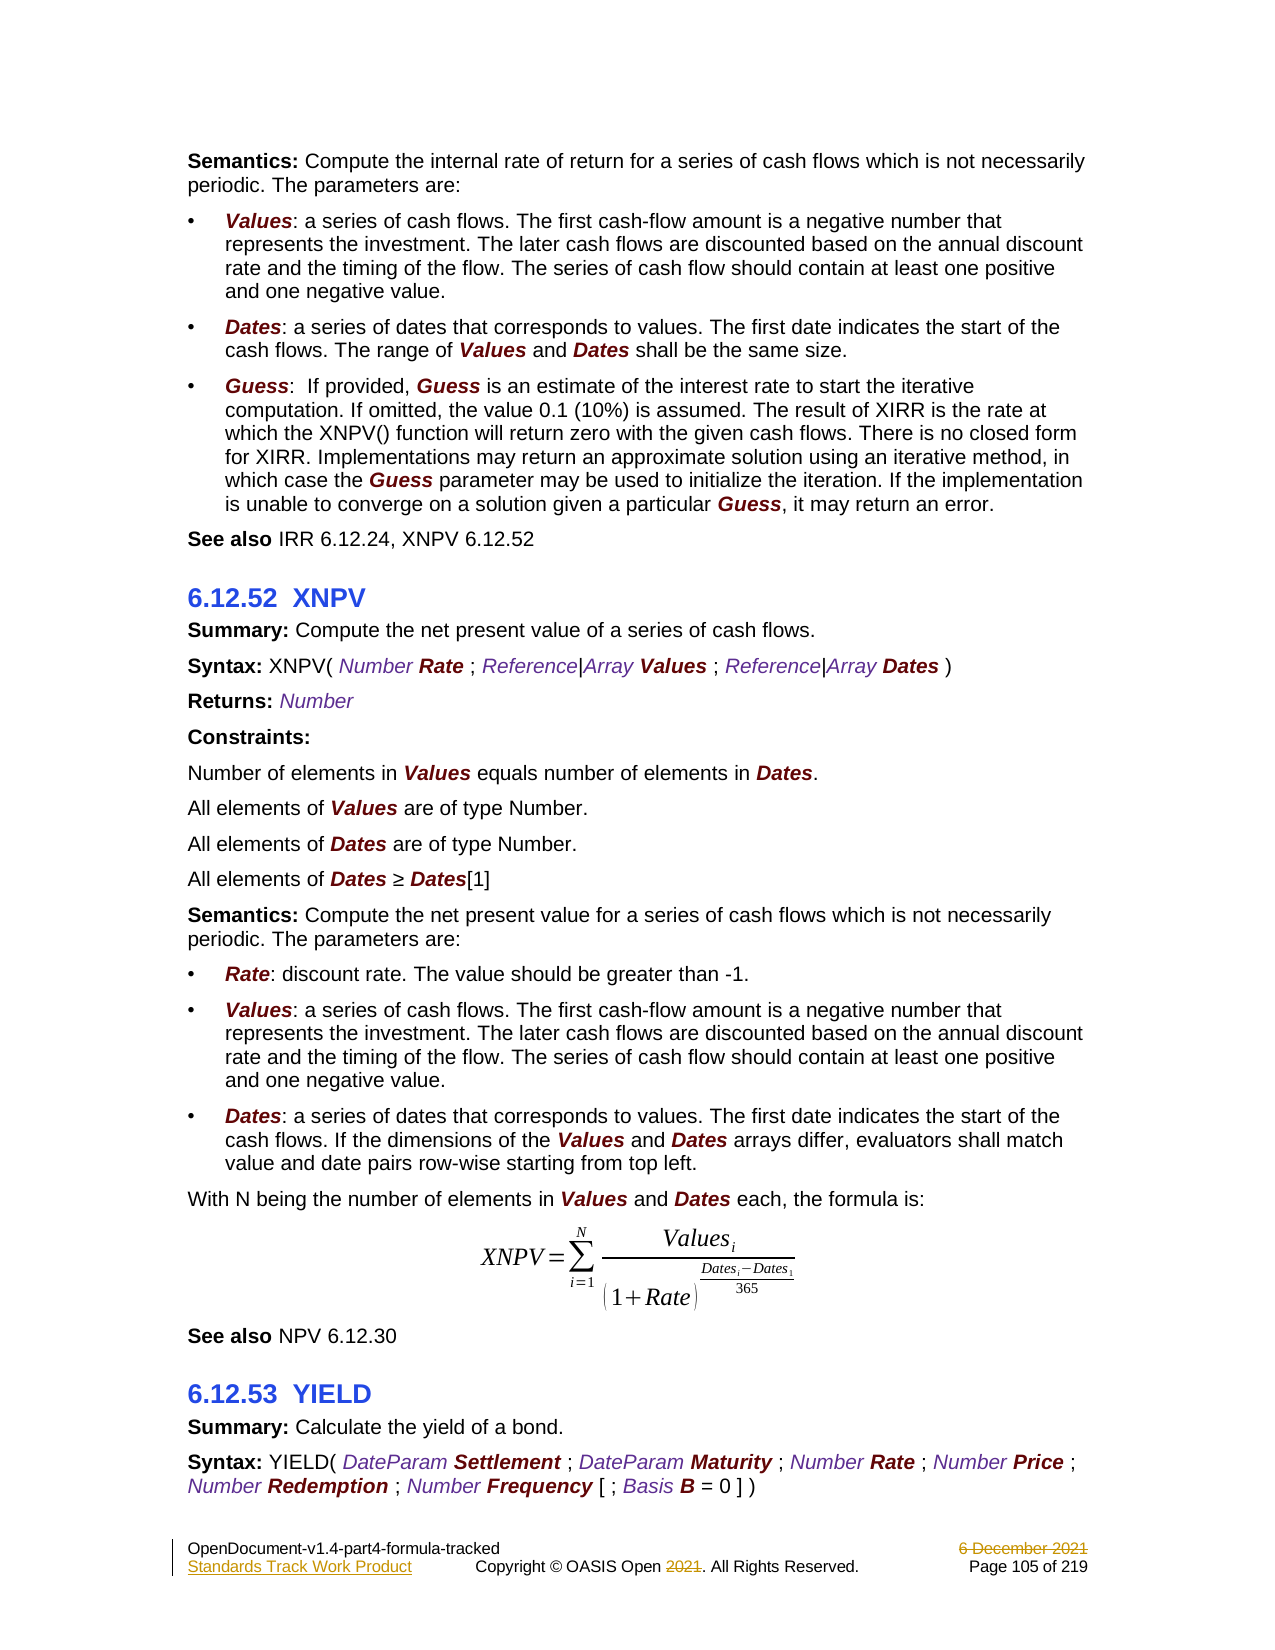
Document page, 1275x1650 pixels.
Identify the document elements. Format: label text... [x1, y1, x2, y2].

list Rate: discount rate. The value should be greater than -1. [187, 963, 1088, 986]
text Syntax: XNPV( Number Rate ; Reference|Array Values ; Reference|Array Dates ) [187, 654, 1088, 678]
text See also NPV 6.12.30 [187, 1324, 1088, 1348]
subtitle XNPV [187, 582, 1088, 612]
subtitle YIELD [187, 1379, 1088, 1409]
list Guess: If provided, Guess is an estimate of the interest rate to start the iterative computation. If omitted, the value 0.1 (10%) is assumed. The result of XIRR is the rate at which the XNPV() function will return zero with the given cash flows. There is no closed form for XIRR. Implementations may return an approximate solution using an iterative method, in which case the Guess parameter may be used to initialize the iteration. If the implementation is unable to converge on a solution given a particular Guess, it may return an error. [187, 374, 1088, 516]
text Summary: Calculate the yield of a bond. [187, 1415, 1088, 1439]
text Summary: Compute the net present value of a series of cash flows. [187, 618, 1088, 642]
list Values: a series of cash flows. The first cash-flow amount is a negative number that represents the investment. The later cash flows are discounted based on the annual discount rate and the timing of the flow. The series of cash flow should contain at least one positive and one negative value. [187, 998, 1088, 1092]
list Values: a series of cash flows. The first cash-flow amount is a negative number that represents the investment. The later cash flows are discounted based on the annual discount rate and the timing of the flow. The series of cash flow should contain at least one positive and one negative value. [187, 209, 1088, 303]
text Number of elements in Values equals number of elements in Dates. [187, 761, 1088, 784]
text All elements of Dates ≥ Dates[1] [187, 868, 1088, 891]
list With N being the number of elements in Values and Dates each, the formula is: [187, 1187, 1088, 1211]
text Semantics: Compute the net present value for a series of cash flows which is not necessarily periodic. The parameters are: [187, 903, 1088, 951]
text All elements of Dates are of type Number. [187, 832, 1088, 856]
text Returns: Number [187, 690, 1088, 713]
list Dates: a series of dates that corresponds to values. The first date indicates the start of the cash flows. If the dimensions of the Values and Dates arrays differ, evaluators shall match value and date pairs row-wise starting from top left. [187, 1104, 1088, 1175]
text All elements of Values are of type Number. [187, 797, 1088, 820]
text Syntax: YIELD( DateParam Settlement ; DateParam Maturity ; Number Rate ; Number Price ; Number Redemption ; Number Frequency [ ; Basis B = 0 ] ) [187, 1451, 1088, 1498]
text Constraints: [187, 725, 1088, 749]
text See also IRR 6.12.24, XNPV 6.12.52 [187, 528, 1088, 551]
text Semantics: Compute the internal rate of return for a series of cash flows which is not necessarily periodic. The parameters are: [187, 150, 1088, 197]
list Dates: a series of dates that corresponds to values. The first date indicates the start of the cash flows. The range of Values and Dates shall be the same size. [187, 315, 1088, 362]
